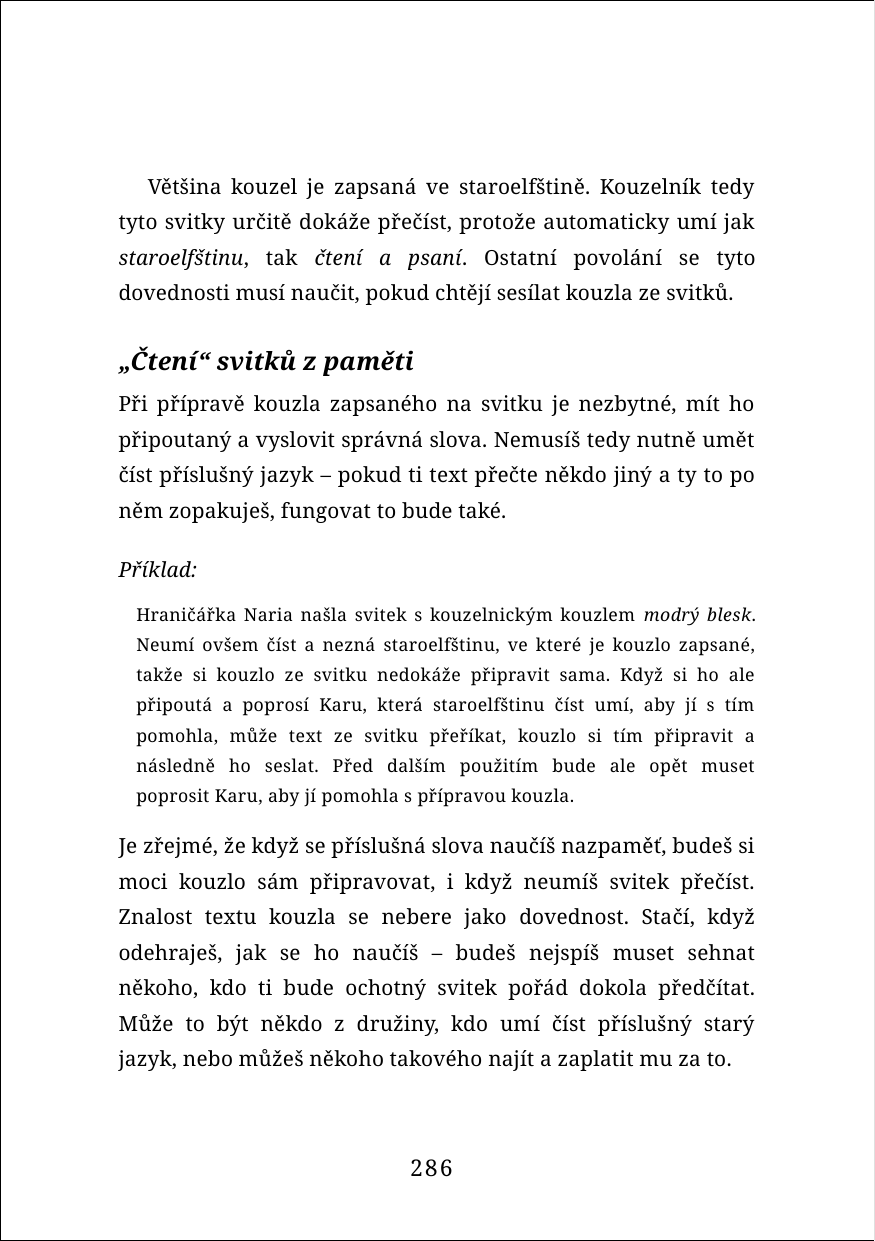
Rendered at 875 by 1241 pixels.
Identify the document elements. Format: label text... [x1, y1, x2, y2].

text Při přípravě kouzla zapsaného na svitku je nezbytné, mít ho připoutaný a vyslovit správná slova. Nemusíš tedy nutně umět číst příslušný jazyk – pokud ti text přečte někdo jiný a ty to po něm zopakuješ, fungovat to bude také. [118, 389, 756, 524]
text Je zřejmé, že když se příslušná slova naučíš nazpaměť, budeš si moci kouzlo sám připravovat, i když neumíš svitek přečíst. Znalost textu kouzla se nebere jako dovednost. Stačí, když odehraješ, jak se ho naučíš – budeš nejspíš muset sehnat někoho, kdo ti bude ochotný svitek pořád dokola předčítat. Může to být někdo z družiny, kdo umí číst příslušný starý jazyk, nebo můžeš někoho takového najít a zaplatit mu za to. [118, 831, 756, 1073]
text Hraničářka Naria našla svitek s kouzelnickým kouzlem modrý blesk. Neumí ovšem číst a nezná staroelfštinu, ve které je kouzlo zapsané, takže si kouzlo ze svitku nedokáže připravit sama. Když si ho ale připoutá a poprosí Karu, která staroelfštinu číst umí, aby jí s tím pomohla, může text ze svitku přeříkat, kouzlo si tím připravit a následně ho seslat. Před dalším použitím bude ale opět muset poprosit Karu, aby jí pomohla s přípravou kouzla. [136, 602, 756, 808]
text Většina kouzel je zapsaná ve staroelfštině. Kouzelník tedy tyto svitky určitě dokáže přečíst, protože automaticky umí jak staroelfštinu, tak čtení a psaní. Ostatní povolání se tyto dovednosti musí naučit, pokud chtějí sesílat kouzla ze svitků. [118, 172, 756, 307]
text Příklad: [118, 555, 756, 583]
subtitle „Čtení“ svitků z paměti [118, 343, 756, 377]
